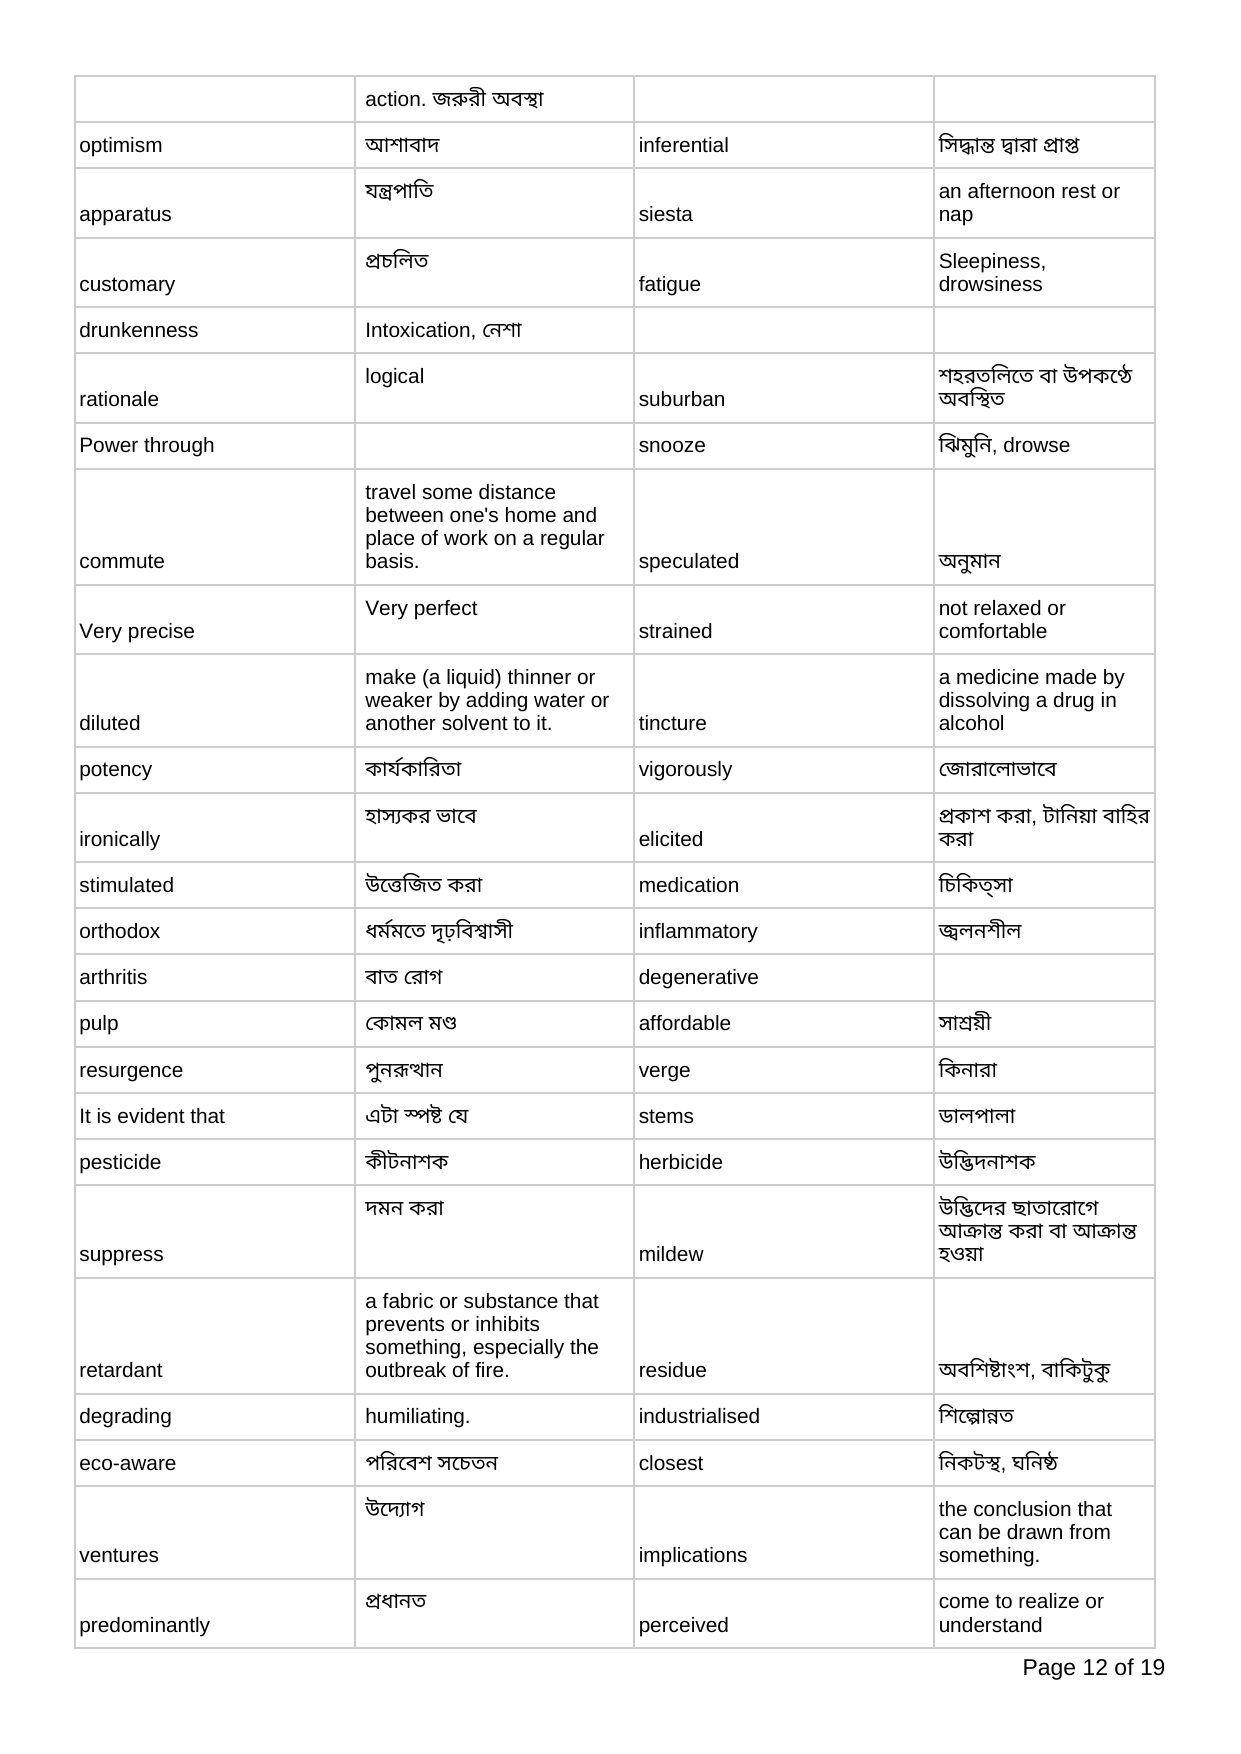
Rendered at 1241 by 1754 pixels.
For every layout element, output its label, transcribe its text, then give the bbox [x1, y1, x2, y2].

table_cell আশাবাদ [356, 123, 633, 167]
table_cell inflammatory [635, 909, 933, 953]
table_cell tincture [635, 655, 933, 746]
table_cell [356, 424, 633, 468]
table_cell Very precise [76, 586, 354, 653]
table_cell vigorously [635, 748, 933, 792]
table_cell implications [635, 1487, 933, 1577]
table_cell residue [635, 1279, 933, 1392]
table_cell ঝিমুনি, drowse [935, 424, 1154, 468]
table_cell commute [76, 470, 354, 583]
table_cell [935, 955, 1154, 999]
table_cell stimulated [76, 863, 354, 907]
table_cell দমন করা [356, 1186, 633, 1277]
table_cell make (a liquid) thinner or weaker by adding water or another solvent to it. [356, 655, 633, 746]
table_cell জ্বলনশীল [935, 909, 1154, 953]
table_cell উদ্যোগ [356, 1487, 633, 1577]
table_cell শিল্পোন্নত [935, 1395, 1154, 1439]
table_cell নিকটস্থ, ঘনিষ্ঠ [935, 1441, 1154, 1485]
table_cell drunkenness [76, 308, 354, 352]
table_cell customary [76, 239, 354, 306]
table_cell It is evident that [76, 1094, 354, 1138]
table_cell অবশিষ্টাংশ, বাকিটুকু [935, 1279, 1154, 1392]
table_cell ধর্মমতে দৃঢ়বিশ্বাসী [356, 909, 633, 953]
table_cell [635, 308, 933, 352]
table_cell ventures [76, 1487, 354, 1577]
table_cell [635, 77, 933, 121]
table_cell উদ্ভিদনাশক [935, 1140, 1154, 1184]
table_cell action. জরুরী অবস্থা [356, 77, 633, 121]
table_cell Very perfect [356, 586, 633, 653]
table_cell mildew [635, 1186, 933, 1277]
table_cell উদ্ভিদের ছাতারোগে আক্রান্ত করা বা আক্রান্ত হওয়া [935, 1186, 1154, 1277]
table_cell arthritis [76, 955, 354, 999]
table_cell degrading [76, 1395, 354, 1439]
table_cell resurgence [76, 1048, 354, 1092]
table_cell pulp [76, 1002, 354, 1046]
table_cell a fabric or substance that prevents or inhibits something, especially the outbreak of fire. [356, 1279, 633, 1392]
table_cell verge [635, 1048, 933, 1092]
table_cell ironically [76, 794, 354, 861]
table_cell siesta [635, 169, 933, 237]
table_cell retardant [76, 1279, 354, 1392]
table_cell apparatus [76, 169, 354, 237]
table_cell the conclusion that can be drawn from something. [935, 1487, 1154, 1577]
table_cell predominantly [76, 1580, 354, 1647]
table_cell সাশ্রয়ী [935, 1002, 1154, 1046]
table_cell Power through [76, 424, 354, 468]
table_cell চিকিত্সা [935, 863, 1154, 907]
table_cell প্রধানত [356, 1580, 633, 1647]
table_cell প্রচলিত [356, 239, 633, 306]
table_cell প্রকাশ করা, টানিয়া বাহির করা [935, 794, 1154, 861]
table_cell travel some distance between one's home and place of work on a regular basis. [356, 470, 633, 583]
table_cell কোমল মণ্ড [356, 1002, 633, 1046]
table_cell suppress [76, 1186, 354, 1277]
table_cell পরিবেশ সচেতন [356, 1441, 633, 1485]
table_cell সিদ্ধান্ত দ্বারা প্রাপ্ত [935, 123, 1154, 167]
table_cell জোরালোভাবে [935, 748, 1154, 792]
table_cell rationale [76, 354, 354, 422]
table_cell humiliating. [356, 1395, 633, 1439]
table_cell industrialised [635, 1395, 933, 1439]
table_cell [935, 308, 1154, 352]
table_cell Intoxication, নেশা [356, 308, 633, 352]
table_cell perceived [635, 1580, 933, 1647]
table_cell snooze [635, 424, 933, 468]
table_cell affordable [635, 1002, 933, 1046]
table_cell কীটনাশক [356, 1140, 633, 1184]
table_cell speculated [635, 470, 933, 583]
table_cell Sleepiness, drowsiness [935, 239, 1154, 306]
table_cell medication [635, 863, 933, 907]
table_cell optimism [76, 123, 354, 167]
table_cell potency [76, 748, 354, 792]
table_cell degenerative [635, 955, 933, 999]
table_cell inferential [635, 123, 933, 167]
table_cell শহরতলিতে বা উপকণ্ঠে অবস্থিত [935, 354, 1154, 422]
table_cell [76, 77, 354, 121]
table_cell যন্ত্রপাতি [356, 169, 633, 237]
table_cell বাত রোগ [356, 955, 633, 999]
table_cell an afternoon rest or nap [935, 169, 1154, 237]
table_cell এটা স্পষ্ট যে [356, 1094, 633, 1138]
table_cell a medicine made by dissolving a drug in alcohol [935, 655, 1154, 746]
table_cell stems [635, 1094, 933, 1138]
table_cell come to realize or understand [935, 1580, 1154, 1647]
table_cell কিনারা [935, 1048, 1154, 1092]
table_cell diluted [76, 655, 354, 746]
table_cell [935, 77, 1154, 121]
table_cell কার্যকারিতা [356, 748, 633, 792]
table_cell উত্তেজিত করা [356, 863, 633, 907]
table_cell suburban [635, 354, 933, 422]
table_cell পুনরূত্থান [356, 1048, 633, 1092]
table_cell eco-aware [76, 1441, 354, 1485]
table_cell logical [356, 354, 633, 422]
table_cell অনুমান [935, 470, 1154, 583]
table_cell closest [635, 1441, 933, 1485]
table_cell fatigue [635, 239, 933, 306]
table_cell elicited [635, 794, 933, 861]
table_cell strained [635, 586, 933, 653]
table_cell orthodox [76, 909, 354, 953]
table_cell herbicide [635, 1140, 933, 1184]
table_cell হাস্যকর ভাবে [356, 794, 633, 861]
table_cell pesticide [76, 1140, 354, 1184]
table_cell not relaxed or comfortable [935, 586, 1154, 653]
table_cell ডালপালা [935, 1094, 1154, 1138]
